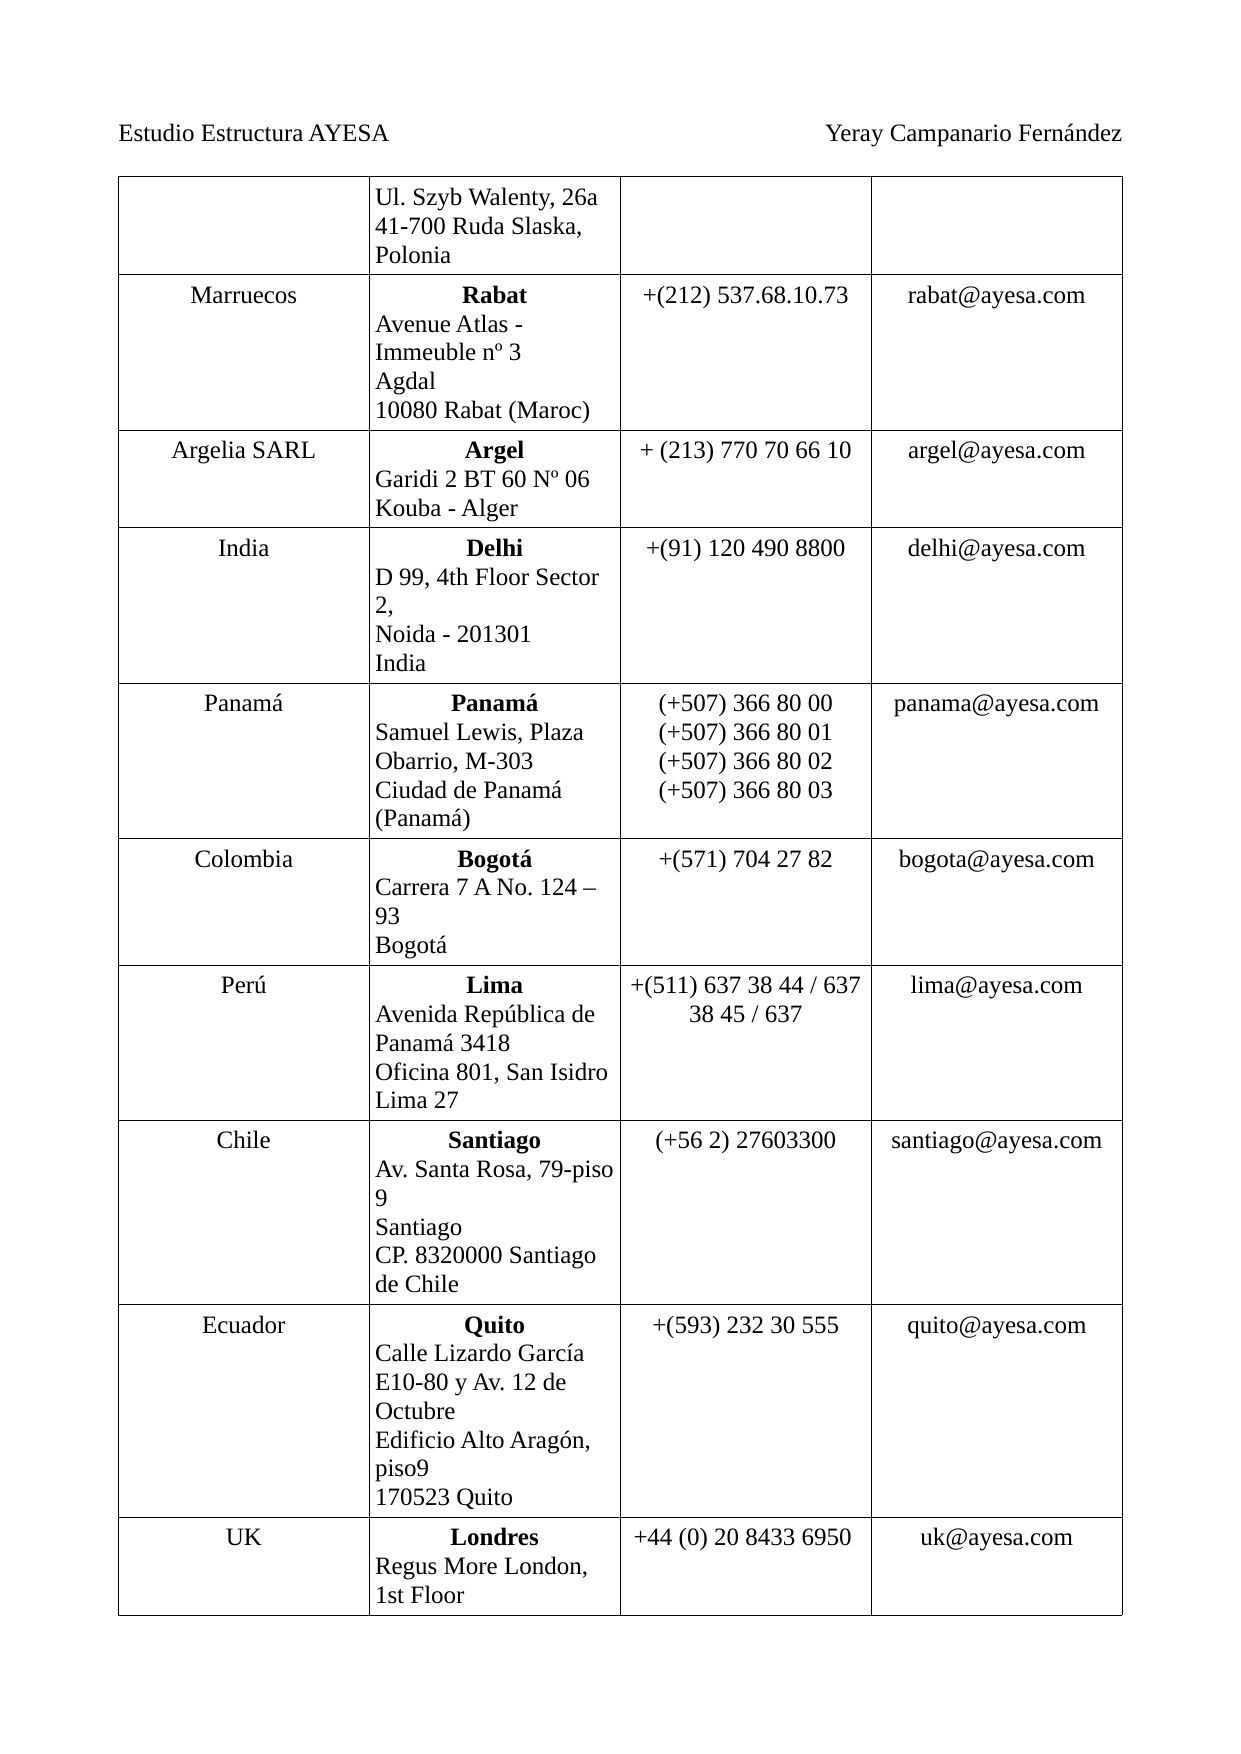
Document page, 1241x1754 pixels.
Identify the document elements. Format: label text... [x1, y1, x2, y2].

table_cell argel@ayesa.com [872, 431, 1122, 527]
table_cell uk@ayesa.com [872, 1518, 1122, 1614]
table_cell (+507) 366 80 00 (+507) 366 80 01 (+507) 366 80 02 (+507) 366 80 03 [621, 684, 871, 838]
table_cell [872, 177, 1122, 274]
table_cell [119, 177, 369, 274]
table_cell bogota@ayesa.com [872, 839, 1122, 964]
table_cell +(511) 637 38 44 / 637 38 45 / 637 [621, 966, 871, 1120]
table_cell Ul. Szyb Walenty, 26a 41-700 Ruda Slaska, Polonia [370, 177, 620, 274]
table_cell Panamá [119, 684, 369, 838]
table_cell lima@ayesa.com [872, 966, 1122, 1120]
table_cell UK [119, 1518, 369, 1614]
table_cell Panamá Samuel Lewis, Plaza Obarrio, M-303 Ciudad de Panamá (Panamá) [370, 684, 620, 838]
table_cell +44 (0) 20 8433 6950 [621, 1518, 871, 1614]
table_cell [621, 177, 871, 274]
table_cell Rabat Avenue Atlas - Immeuble nº 3 Agdal 10080 Rabat (Maroc) [370, 275, 620, 429]
table_cell Colombia [119, 839, 369, 964]
table_cell (+56 2) 27603300 [621, 1121, 871, 1304]
table_cell quito@ayesa.com [872, 1305, 1122, 1517]
table_cell Perú [119, 966, 369, 1120]
table_cell India [119, 528, 369, 683]
table_cell Argelia SARL [119, 431, 369, 527]
table_cell Santiago Av. Santa Rosa, 79-piso 9 Santiago CP. 8320000 Santiago de Chile [370, 1121, 620, 1304]
table_cell Chile [119, 1121, 369, 1304]
table_cell +(91) 120 490 8800 [621, 528, 871, 683]
table_cell Ecuador [119, 1305, 369, 1517]
table_cell Delhi D 99, 4th Floor Sector 2, Noida - 201301 India [370, 528, 620, 683]
table_cell +(593) 232 30 555 [621, 1305, 871, 1517]
table_cell panama@ayesa.com [872, 684, 1122, 838]
table_cell Quito Calle Lizardo García E10-80 y Av. 12 de Octubre Edificio Alto Aragón, piso9 170523 Quito [370, 1305, 620, 1517]
table_cell +(571) 704 27 82 [621, 839, 871, 964]
table_cell delhi@ayesa.com [872, 528, 1122, 683]
table_cell + (213) 770 70 66 10 [621, 431, 871, 527]
table_cell +(212) 537.68.10.73 [621, 275, 871, 429]
table_cell Lima Avenida República de Panamá 3418 Oficina 801, San Isidro Lima 27 [370, 966, 620, 1120]
table_cell santiago@ayesa.com [872, 1121, 1122, 1304]
table_cell Marruecos [119, 275, 369, 429]
table_cell Londres Regus More London, 1st Floor [370, 1518, 620, 1614]
table_cell Argel Garidi 2 BT 60 Nº 06 Kouba - Alger [370, 431, 620, 527]
table_cell rabat@ayesa.com [872, 275, 1122, 429]
table_cell Bogotá Carrera 7 A No. 124 – 93 Bogotá [370, 839, 620, 964]
